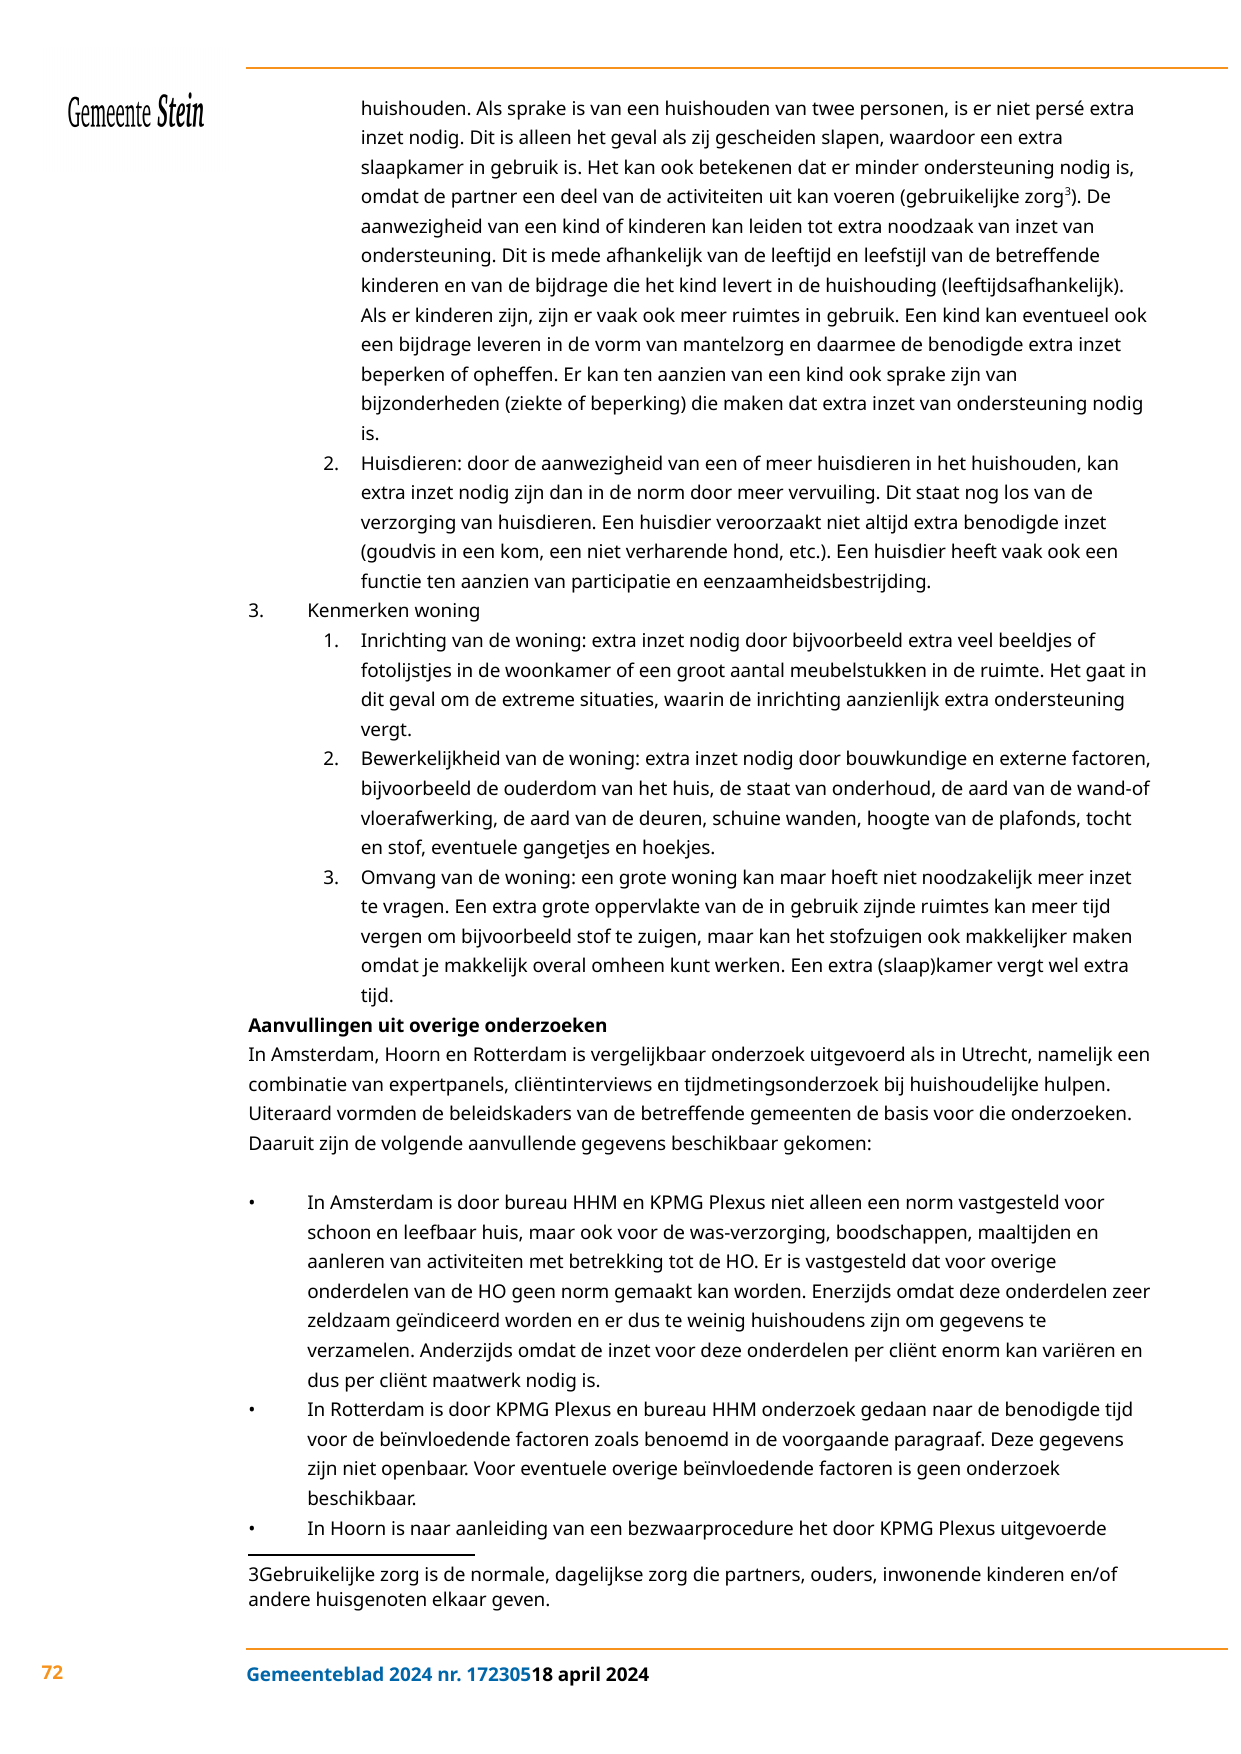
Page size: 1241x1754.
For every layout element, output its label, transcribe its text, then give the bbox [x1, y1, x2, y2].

list Kenmerken woning [248, 598, 1152, 623]
list Bewerkelijkheid van de woning: extra inzet nodig door bouwkundige en externe factoren, bijvoorbeeld de ouderdom van het huis, de staat van onderhoud, de aard van de wand-of vloerafwerking, de aard van de deuren, schuine wanden, hoogte van de plafonds, tocht en stof, eventuele gangetjes en hoekjes. [323, 746, 1152, 860]
list Inrichting van de woning: extra inzet nodig door bijvoorbeeld extra veel beeldjes of fotolijstjes in de woonkamer of een groot aantal meubelstukken in de ruimte. Het gaat in dit geval om de extreme situaties, waarin de inrichting aanzienlijk extra ondersteuning vergt. [323, 627, 1152, 742]
list huishouden. Als sprake is van een huishouden van twee personen, is er niet persé extra inzet nodig. Dit is alleen het geval als zij gescheiden slapen, waardoor een extra slaapkamer in gebruik is. Het kan ook betekenen dat er minder ondersteuning nodig is, omdat de partner een deel van de activiteiten uit kan voeren (gebruikelijke zorg). De aanwezigheid van een kind of kinderen kan leiden tot extra noodzaak van inzet van ondersteuning. Dit is mede afhankelijk van de leeftijd en leefstijl van de betreffende kinderen en van de bijdrage die het kind levert in de huishouding (leeftijdsafhankelijk). Als er kinderen zijn, zijn er vaak ook meer ruimtes in gebruik. Een kind kan eventueel ook een bijdrage leveren in de vorm van mantelzorg en daarmee de benodigde extra inzet beperken of opheffen. Er kan ten aanzien van een kind ook sprake zijn van bijzonderheden (ziekte of beperking) die maken dat extra inzet van ondersteuning nodig is. [323, 95, 1152, 446]
list Huisdieren: door de aanwezigheid van een of meer huisdieren in het huishouden, kan extra inzet nodig zijn dan in de norm door meer vervuiling. Dit staat nog los van de verzorging van huisdieren. Een huisdier veroorzaakt niet altijd extra benodigde inzet (goudvis in een kom, een niet verharende hond, etc.). Een huisdier heeft vaak ook een functie ten aanzien van participatie en eenzaamheidsbestrijding. [323, 450, 1152, 594]
list Omvang van de woning: een grote woning kan maar hoeft niet noodzakelijk meer inzet te vragen. Een extra grote oppervlakte van de in gebruik zijnde ruimtes kan meer tijd vergen om bijvoorbeeld stof te zuigen, maar kan het stofzuigen ook makkelijker maken omdat je makkelijk overal omheen kunt werken. Een extra (slaap)kamer vergt wel extra tijd. [323, 864, 1152, 1008]
list In Rotterdam is door KPMG Plexus en bureau HHM onderzoek gedaan naar de benodigde tijd voor de beïnvloedende factoren zoals benoemd in de voorgaande paragraaf. Deze gegevens zijn niet openbaar. Voor eventuele overige beïnvloedende factoren is geen onderzoek beschikbaar. [248, 1396, 1152, 1511]
text Aanvullingen uit overige onderzoeken [248, 1012, 1152, 1038]
list In Hoorn is naar aanleiding van een bezwaarprocedure het door KPMG Plexus uitgevoerde [248, 1515, 1152, 1541]
picture [41, 47, 231, 172]
list In Amsterdam is door bureau HHM en KPMG Plexus niet alleen een norm vastgesteld voor schoon en leefbaar huis, maar ook voor de was-verzorging, boodschappen, maaltijden en aanleren van activiteiten met betrekking tot de HO. Er is vastgesteld dat voor overige onderdelen van de HO geen norm gemaakt kan worden. Enerzijds omdat deze onderdelen zeer zeldzaam geïndiceerd worden en er dus te weinig huishoudens zijn om gegevens te verzamelen. Anderzijds omdat de inzet voor deze onderdelen per cliënt enorm kan variëren en dus per cliënt maatwerk nodig is. [248, 1189, 1152, 1393]
text In Amsterdam, Hoorn en Rotterdam is vergelijkbaar onderzoek uitgevoerd als in Utrecht, namelijk een combinatie van expertpanels, cliëntinterviews en tijdmetingsonderzoek bij huishoudelijke hulpen. Uiteraard vormden de beleidskaders van de betreffende gemeenten de basis voor die onderzoeken. Daaruit zijn de volgende aanvullende gegevens beschikbaar gekomen: [248, 1041, 1152, 1156]
list Gebruikelijke zorg is de normale, dagelijkse zorg die partners, ouders, inwonende kinderen en/of andere huisgenoten elkaar geven. [248, 1561, 1152, 1612]
